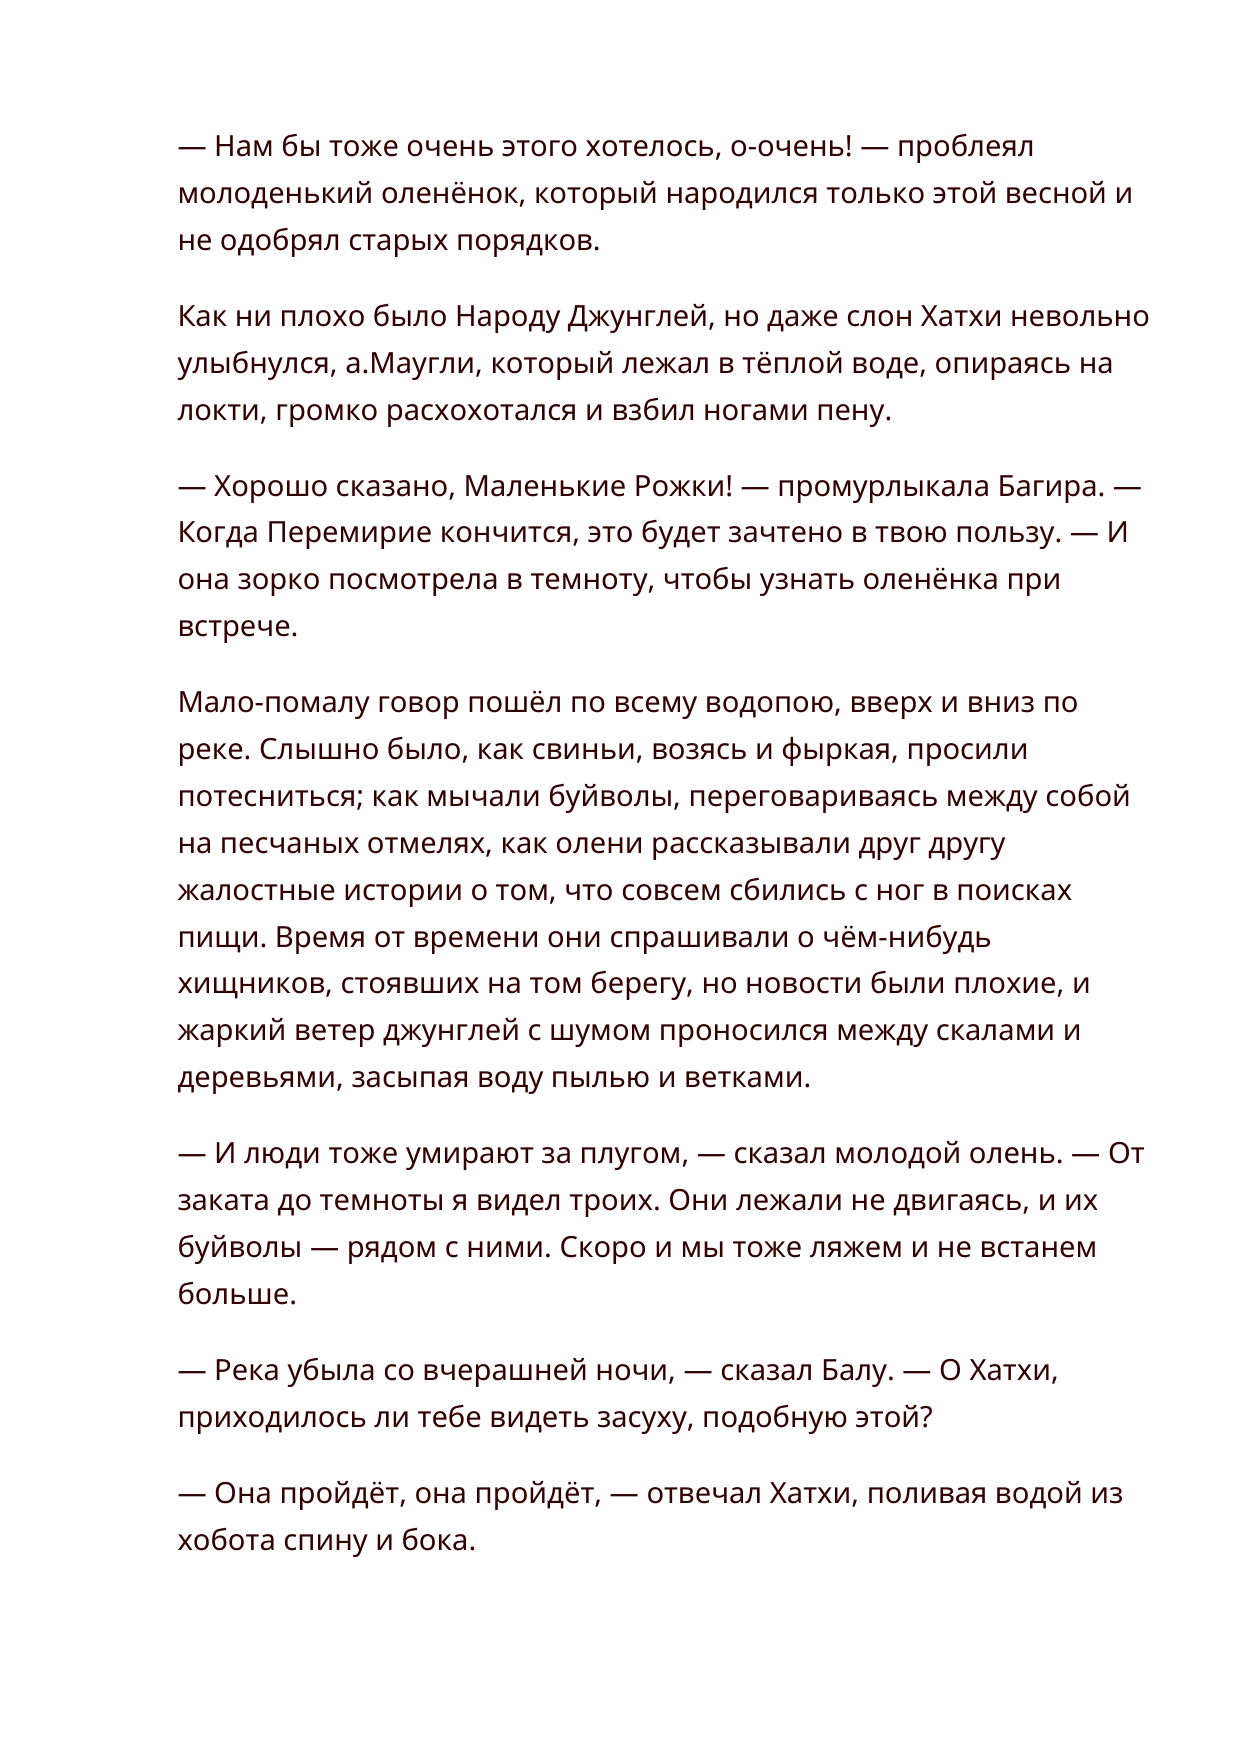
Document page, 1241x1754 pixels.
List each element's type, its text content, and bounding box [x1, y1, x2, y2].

text — Хорошо сказано, Маленькие Рожки! — промурлыкала Багира. — Когда Перемирие кончится, это будет зачтено в твою пользу. — И она зорко посмотрела в темноту, чтобы узнать оленёнка при встрече. [177, 458, 1152, 645]
text Как ни плохо было Народу Джунглей, но даже слон Хатхи невольно улыбнулся, а.Маугли, который лежал в тёплой воде, опираясь на локти, громко расхохотался и взбил ногами пену. [177, 288, 1152, 428]
text — Нам бы тоже очень этого хотелось, о-очень! — проблеял молоденький оленёнок, который народился только этой весной и не одобрял старых порядков. [177, 118, 1152, 259]
text — Река убыла со вчерашней ночи, — сказал Балу. — О Хатхи, приходилось ли тебе видеть засуху, подобную этой? [177, 1342, 1152, 1436]
text — Она пройдёт, она пройдёт, — отвечал Хатхи, поливая водой из хобота спину и бока. [177, 1465, 1152, 1559]
text Мало-помалу говор пошёл по всему водопою, вверх и вниз по реке. Слышно было, как свиньи, возясь и фыркая, просили потесниться; как мычали буйволы, переговариваясь между собой на песчаных отмелях, как олени рассказывали друг другу жалостные истории о том, что совсем сбились с ног в поисках пищи. Время от времени они спрашивали о чём-нибудь хищников, стоявших на том берегу, но новости были плохие, и жаркий ветер джунглей с шумом проносился между скалами и деревьями, засыпая воду пылью и ветками. [177, 674, 1152, 1096]
text — И люди тоже умирают за плугом, — сказал молодой олень. — От заката до темноты я видел троих. Они лежали не двигаясь, и их буйволы — рядом с ними. Скоро и мы тоже ляжем и не встанем больше. [177, 1125, 1152, 1313]
